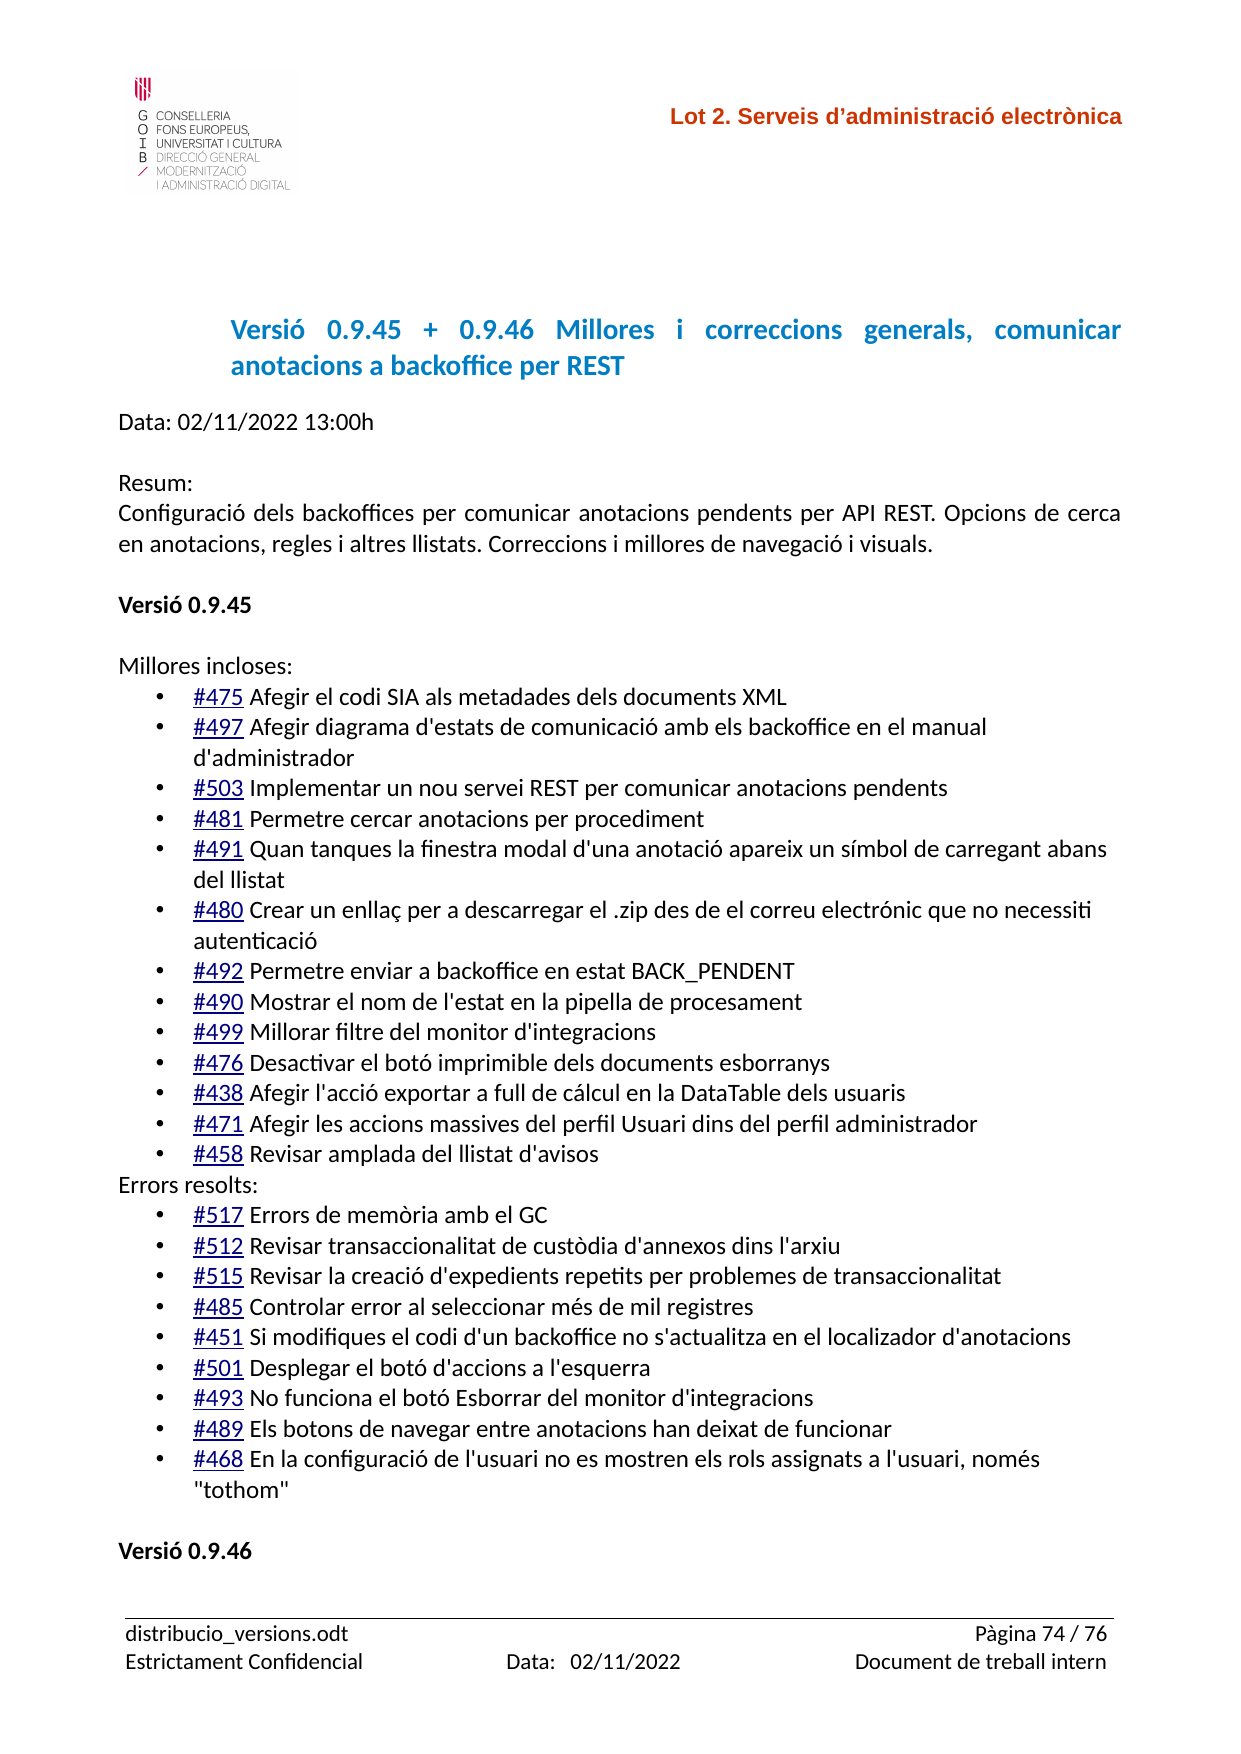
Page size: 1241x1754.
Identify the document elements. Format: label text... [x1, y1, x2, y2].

list #485 Controlar error al seleccionar més de mil registres [156, 1291, 1122, 1322]
list #517 Errors de memòria amb el GC [156, 1199, 1122, 1230]
list #497 Afegir diagrama d'estats de comunicació amb els backoffice en el manual d'administrador [156, 711, 1122, 772]
text Versió 0.9.46 [118, 1535, 1122, 1566]
list #493 No funciona el botó Esborrar del monitor d'integracions [156, 1383, 1122, 1413]
list #468 En la configuració de l'usuari no es mostren els rols assignats a l'usuari, només "tothom" [156, 1444, 1122, 1505]
list #499 Millorar filtre del monitor d'integracions [156, 1016, 1122, 1047]
text Versió 0.9.45 [118, 589, 1122, 619]
list #458 Revisar amplada del llistat d'avisos [156, 1138, 1122, 1169]
list #475 Afegir el codi SIA als metadades dels documents XML [156, 681, 1122, 711]
list #515 Revisar la creació d'expedients repetits per problemes de transaccionalitat [156, 1261, 1122, 1291]
list #490 Mostrar el nom de l'estat en la pipella de procesament [156, 986, 1122, 1016]
list #481 Permetre cercar anotacions per procediment [156, 803, 1122, 833]
list #489 Els botons de navegar entre anotacions han deixat de funcionar [156, 1413, 1122, 1444]
subtitle Versió 0.9.45 + 0.9.46 Millores i correccions generals, comunicar anotacions a backoffice per REST [153, 311, 1122, 382]
list #451 Si modifiques el codi d'un backoffice no s'actualitza en el localizador d'anotacions [156, 1322, 1122, 1352]
list #476 Desactivar el botó imprimible dels documents esborranys [156, 1047, 1122, 1077]
text Data: 02/11/2022 13:00h [118, 406, 1122, 436]
text Errors resolts: [118, 1169, 1122, 1199]
list #471 Afegir les accions massives del perfil Usuari dins del perfil administrador [156, 1108, 1122, 1138]
list #492 Permetre enviar a backoffice en estat BACK_PENDENT [156, 955, 1122, 986]
list #491 Quan tanques la finestra modal d'una anotació apareix un símbol de carregant abans del llistat [156, 833, 1122, 894]
list #512 Revisar transaccionalitat de custòdia d'annexos dins l'arxiu [156, 1230, 1122, 1261]
list #501 Desplegar el botó d'accions a l'esquerra [156, 1352, 1122, 1383]
text Configuració dels backoffices per comunicar anotacions pendents per API REST. Opcions de cerca en anotacions, regles i altres llistats. Correccions i millores de navegació i visuals. [118, 497, 1122, 558]
picture [126, 70, 299, 197]
text Millores incloses: [118, 650, 1122, 681]
list #438 Afegir l'acció exportar a full de cálcul en la DataTable dels usuaris [156, 1077, 1122, 1108]
list #503 Implementar un nou servei REST per comunicar anotacions pendents [156, 772, 1122, 803]
list #480 Crear un enllaç per a descarregar el .zip des de el correu electrónic que no necessiti autenticació [156, 894, 1122, 955]
text Resum: [118, 467, 1122, 497]
